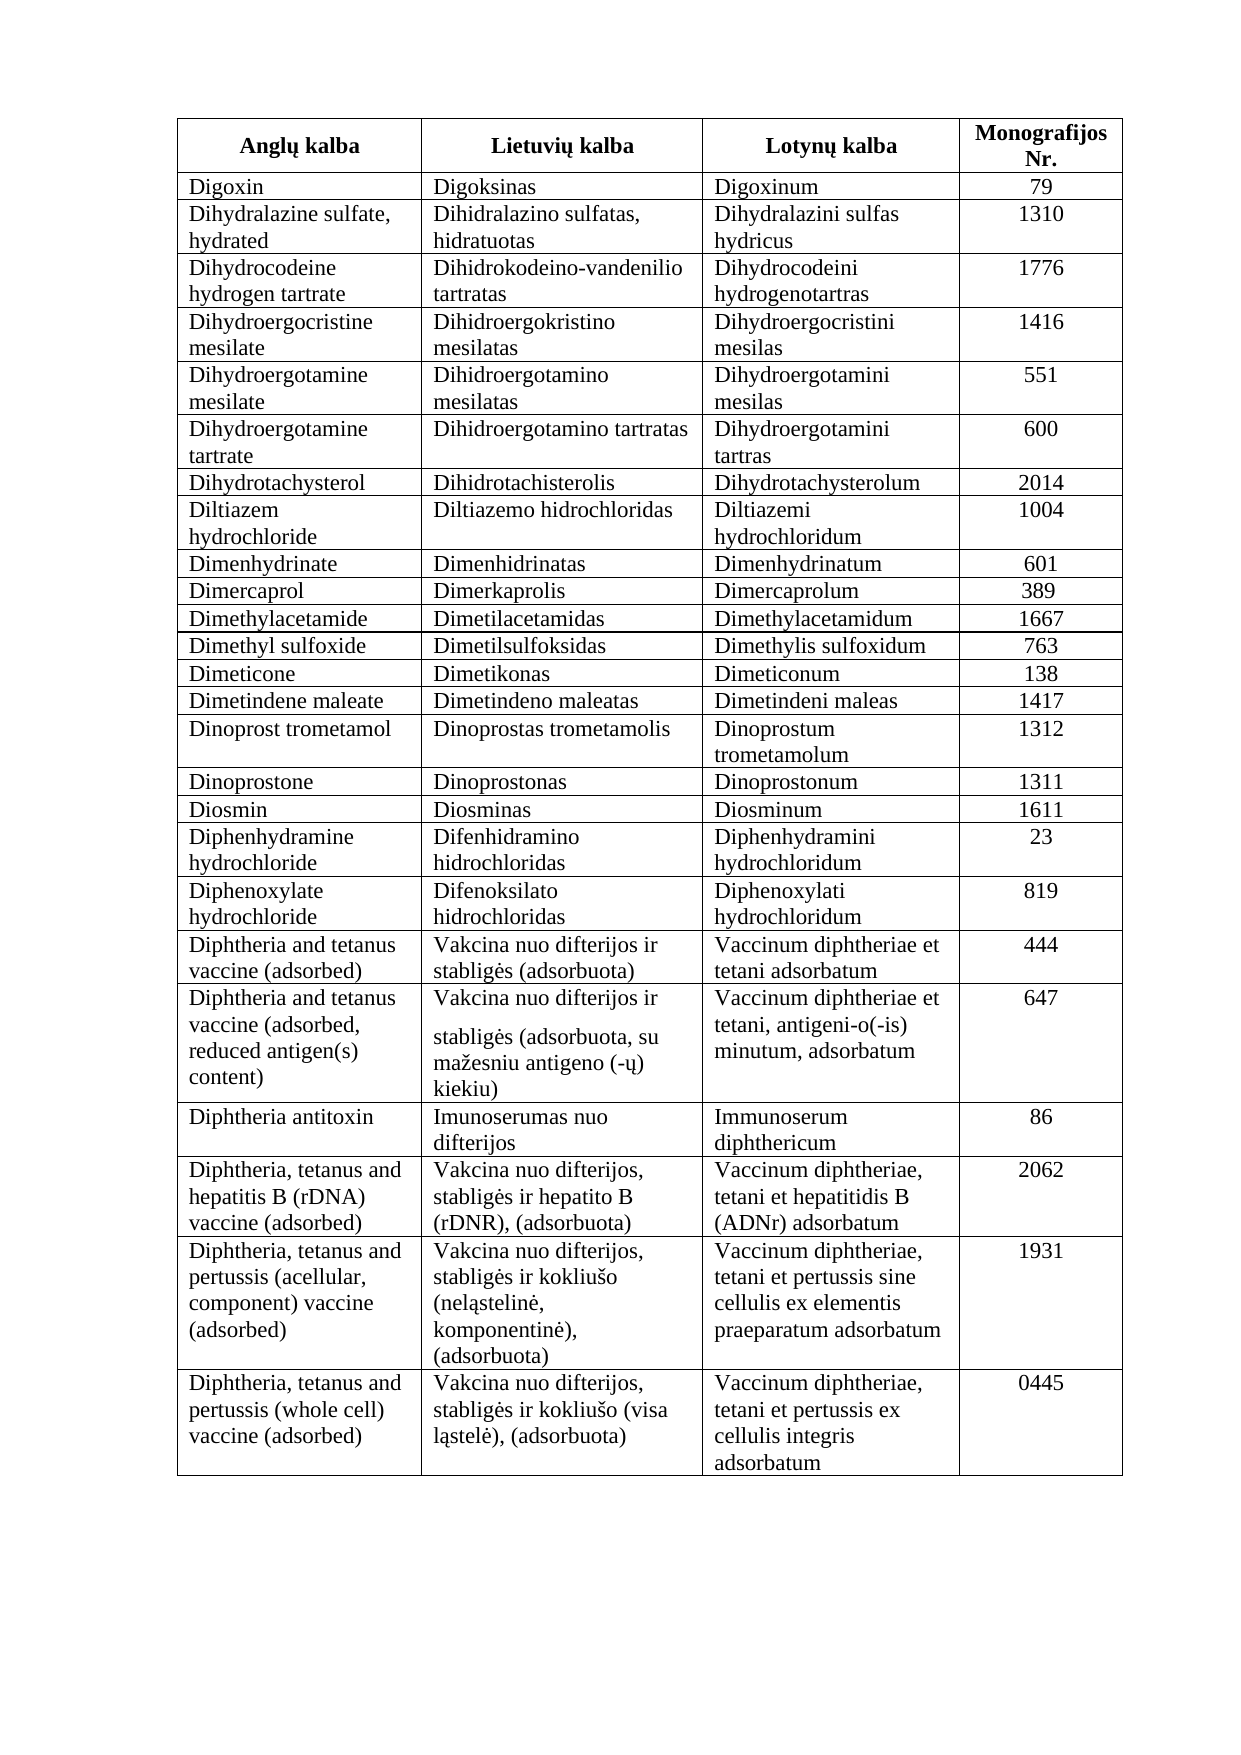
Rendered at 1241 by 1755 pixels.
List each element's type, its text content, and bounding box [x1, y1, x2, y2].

table_cell 601 [960, 550, 1122, 577]
table_cell Diphenhydramine hydrochloride [178, 823, 421, 876]
table_cell Vakcina nuo difterijos, stabligės ir kokliušo (visa ląstelė), (adsorbuota) [422, 1370, 702, 1475]
table_cell 1310 [960, 200, 1122, 253]
table_cell Dimetindene maleate [178, 687, 421, 713]
table_cell Dinoprost trometamol [178, 715, 421, 767]
table_cell Digoxinum [703, 173, 959, 199]
table_cell Dihydrotachysterolum [703, 469, 959, 495]
table_cell Diphtheria, tetanus and hepatitis B (rDNA) vaccine (adsorbed) [178, 1157, 421, 1236]
table_cell 819 [960, 877, 1122, 929]
table_cell Dihydroergotamine tartrate [178, 415, 421, 468]
table_cell 1004 [960, 496, 1122, 549]
table_cell 1776 [960, 254, 1122, 307]
table_cell Diltiazemo hidrochloridas [422, 496, 702, 549]
table_cell Diosmin [178, 796, 421, 822]
table_cell 551 [960, 362, 1122, 414]
table_cell Dinoprostum trometamolum [703, 715, 959, 767]
table_header Lietuvių kalba [422, 119, 702, 172]
table_cell Diphenoxylati hydrochloridum [703, 877, 959, 929]
table_cell Dimethyl sulfoxide [178, 633, 421, 659]
table_cell Dinoprostas trometamolis [422, 715, 702, 767]
table_cell Dimeticone [178, 660, 421, 686]
table_cell 23 [960, 823, 1122, 876]
table_cell Dihydroergocristini mesilas [703, 308, 959, 361]
table_header Lotynų kalba [703, 119, 959, 172]
table_cell Dinoprostone [178, 768, 421, 795]
table_cell Dimenhidrinatas [422, 550, 702, 577]
table_cell Diphenhydramini hydrochloridum [703, 823, 959, 876]
table_cell Dimetikonas [422, 660, 702, 686]
table_cell 1931 [960, 1237, 1122, 1368]
table_cell Vaccinum diphtheriae, tetani et pertussis ex cellulis integris adsorbatum [703, 1370, 959, 1475]
table_cell Dihydralazini sulfas hydricus [703, 200, 959, 253]
table_cell 444 [960, 931, 1122, 983]
table_cell 763 [960, 633, 1122, 659]
table_cell Imunoserumas nuo difterijos [422, 1103, 702, 1156]
table_cell Dihidrotachisterolis [422, 469, 702, 495]
table_cell Diltiazem hydrochloride [178, 496, 421, 549]
table_cell Vaccinum diphtheriae, tetani et pertussis sine cellulis ex elementis praeparatum adsorbatum [703, 1237, 959, 1368]
table_cell 389 [960, 578, 1122, 604]
table_cell 1611 [960, 796, 1122, 822]
table_cell Vaccinum diphtheriae, tetani et hepatitidis B (ADNr) adsorbatum [703, 1157, 959, 1236]
table_cell Diphenoxylate hydrochloride [178, 877, 421, 929]
table_header Monografijos Nr. [960, 119, 1122, 172]
table_cell Dimetilacetamidas [422, 605, 702, 631]
table_cell Diphtheria, tetanus and pertussis (acellular, component) vaccine (adsorbed) [178, 1237, 421, 1368]
table_cell Dihydroergotamini mesilas [703, 362, 959, 414]
table_cell Dinoprostonas [422, 768, 702, 795]
table_cell 600 [960, 415, 1122, 468]
table_cell 1312 [960, 715, 1122, 767]
table_cell Vakcina nuo difterijos ir stabligės (adsorbuota) [422, 931, 702, 983]
table_cell Dimethylacetamidum [703, 605, 959, 631]
table_cell Digoksinas [422, 173, 702, 199]
table_cell 1417 [960, 687, 1122, 713]
table_cell Dimethylis sulfoxidum [703, 633, 959, 659]
table_cell 86 [960, 1103, 1122, 1156]
table_cell Vakcina nuo difterijos, stabligės ir hepatito B (rDNR), (adsorbuota) [422, 1157, 702, 1236]
table_cell Dimerkaprolis [422, 578, 702, 604]
table_cell Dimercaprol [178, 578, 421, 604]
table_cell Dihidroergokristino mesilatas [422, 308, 702, 361]
table_cell 647 [960, 984, 1122, 1102]
table_cell Dihydroergotamine mesilate [178, 362, 421, 414]
table_cell Vaccinum diphtheriae et tetani adsorbatum [703, 931, 959, 983]
table_cell Dihidrokodeino-vandenilio tartratas [422, 254, 702, 307]
table_cell Immunoserum diphthericum [703, 1103, 959, 1156]
table_cell Vakcina nuo difterijos, stabligės ir kokliušo (neląstelinė, komponentinė), (adsorbuota) [422, 1237, 702, 1368]
table_cell 2014 [960, 469, 1122, 495]
table_cell Dihydrocodeini hydrogenotartras [703, 254, 959, 307]
table_cell Dimetindeni maleas [703, 687, 959, 713]
table_cell Dihydroergocristine mesilate [178, 308, 421, 361]
table_cell Diphtheria and tetanus vaccine (adsorbed, reduced antigen(s) content) [178, 984, 421, 1102]
table_cell Dimeticonum [703, 660, 959, 686]
table_cell Diphtheria antitoxin [178, 1103, 421, 1156]
table_cell Dinoprostonum [703, 768, 959, 795]
table_cell Dimenhydrinate [178, 550, 421, 577]
table_cell Diosminas [422, 796, 702, 822]
table_cell Diosminum [703, 796, 959, 822]
table_cell Vakcina nuo difterijos ir stabligės (adsorbuota, su mažesniu antigeno (-ų) kiekiu) [422, 984, 702, 1102]
table_cell 1416 [960, 308, 1122, 361]
table_cell Dihydrotachysterol [178, 469, 421, 495]
table_cell Diphtheria and tetanus vaccine (adsorbed) [178, 931, 421, 983]
table_cell Difenhidramino hidrochloridas [422, 823, 702, 876]
table_cell Dimenhydrinatum [703, 550, 959, 577]
table_cell Dihidralazino sulfatas, hidratuotas [422, 200, 702, 253]
table_cell Dihydrocodeine hydrogen tartrate [178, 254, 421, 307]
table_cell Dimetilsulfoksidas [422, 633, 702, 659]
table_cell Dihydralazine sulfate, hydrated [178, 200, 421, 253]
table_cell 1667 [960, 605, 1122, 631]
table_cell 79 [960, 173, 1122, 199]
table_cell Dihidroergotamino mesilatas [422, 362, 702, 414]
table_cell 138 [960, 660, 1122, 686]
table_cell Dimetindeno maleatas [422, 687, 702, 713]
table_cell Digoxin [178, 173, 421, 199]
table_cell 0445 [960, 1370, 1122, 1475]
table_cell 2062 [960, 1157, 1122, 1236]
table_cell Dimethylacetamide [178, 605, 421, 631]
table_cell Dimercaprolum [703, 578, 959, 604]
table_cell Vaccinum diphtheriae et tetani, antigeni-o(-is) minutum, adsorbatum [703, 984, 959, 1102]
table_cell Diphtheria, tetanus and pertussis (whole cell) vaccine (adsorbed) [178, 1370, 421, 1475]
table_cell Difenoksilato hidrochloridas [422, 877, 702, 929]
table_header Anglų kalba [178, 119, 421, 172]
table_cell Diltiazemi hydrochloridum [703, 496, 959, 549]
table_cell 1311 [960, 768, 1122, 795]
table_cell Dihydroergotamini tartras [703, 415, 959, 468]
table_cell Dihidroergotamino tartratas [422, 415, 702, 468]
